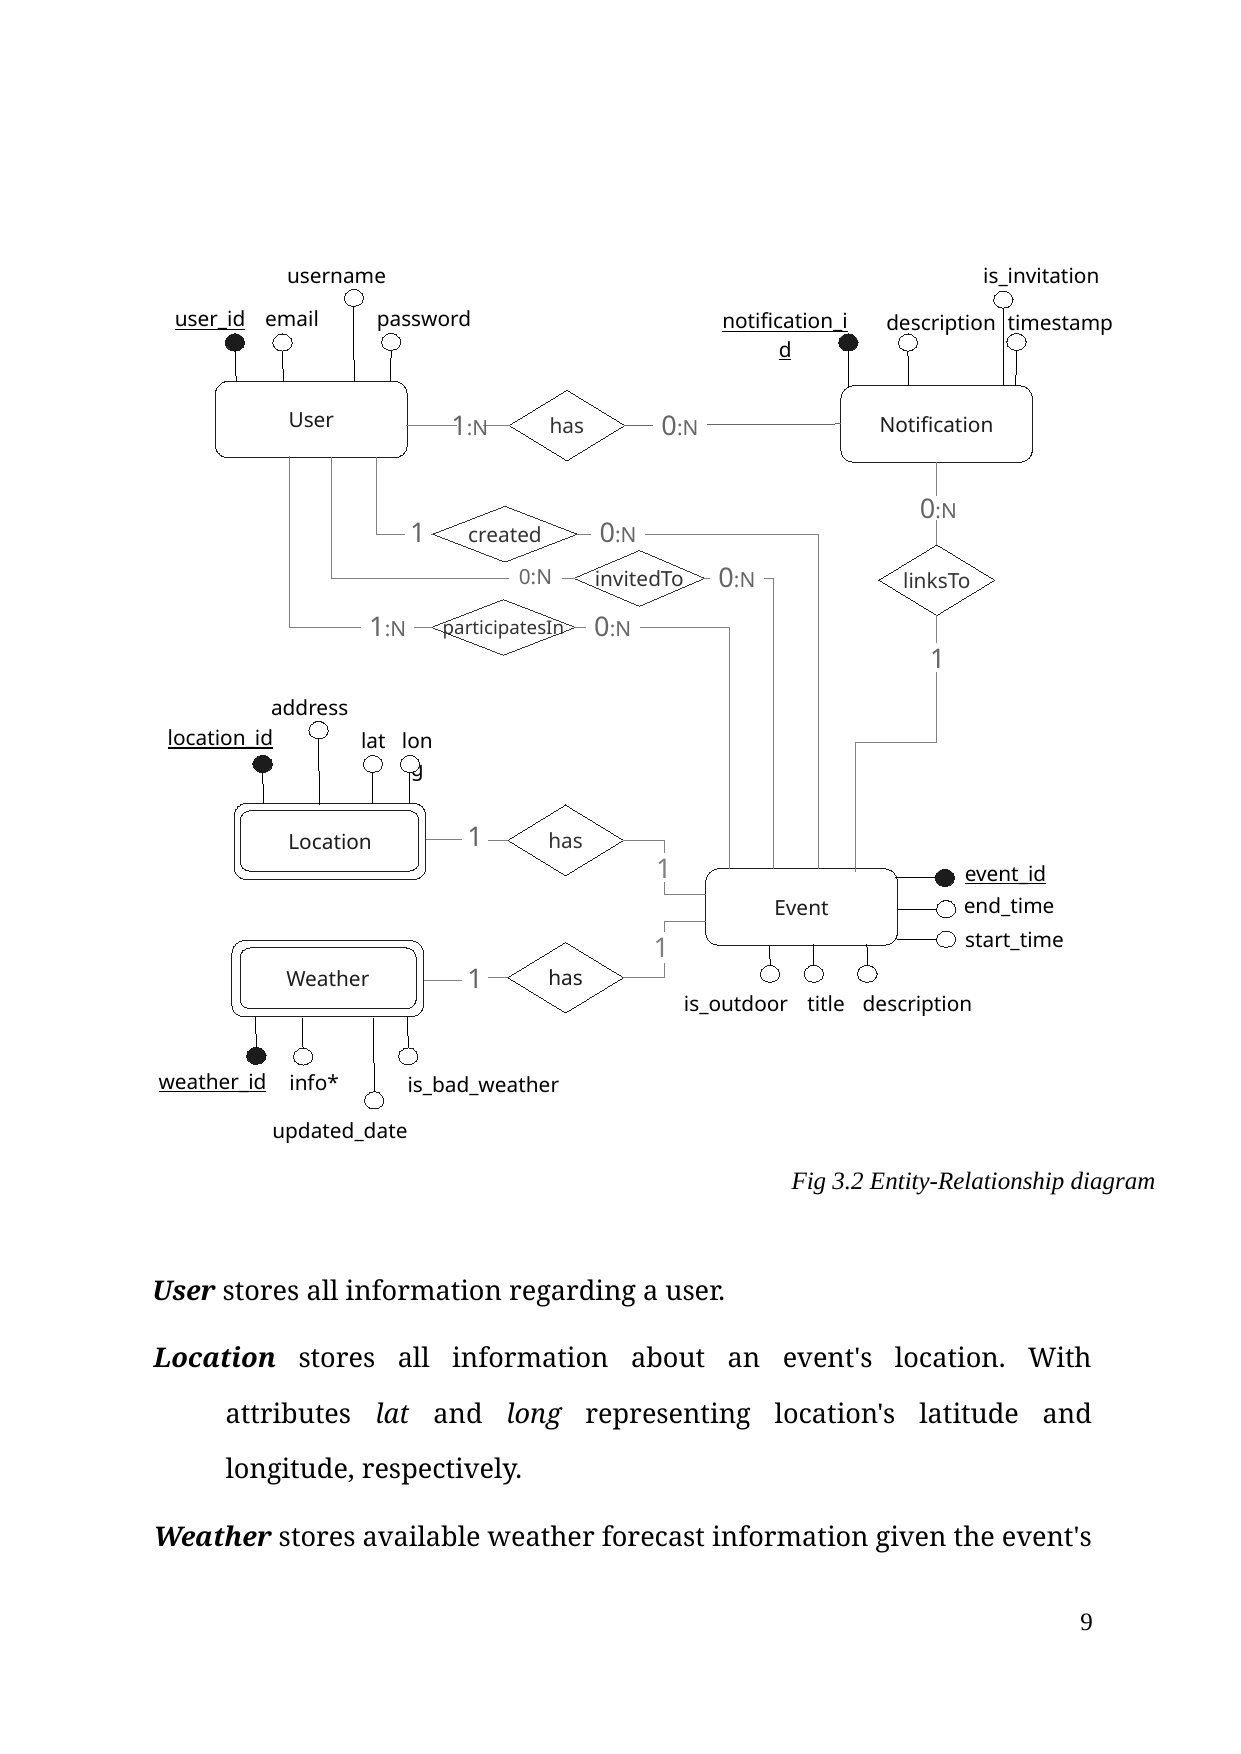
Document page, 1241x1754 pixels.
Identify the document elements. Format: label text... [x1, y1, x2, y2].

text Fig 3.2 Entity-Relationship diagram [144, 266, 1158, 1195]
text Weather stores available weather forecast information given the event's [153, 1517, 1093, 1554]
text Location stores all information about an event's location. With attributes lat and long representing location's latitude and longitude, respectively. [153, 1339, 1093, 1486]
text User stores all information regarding a user. [152, 1271, 1093, 1308]
